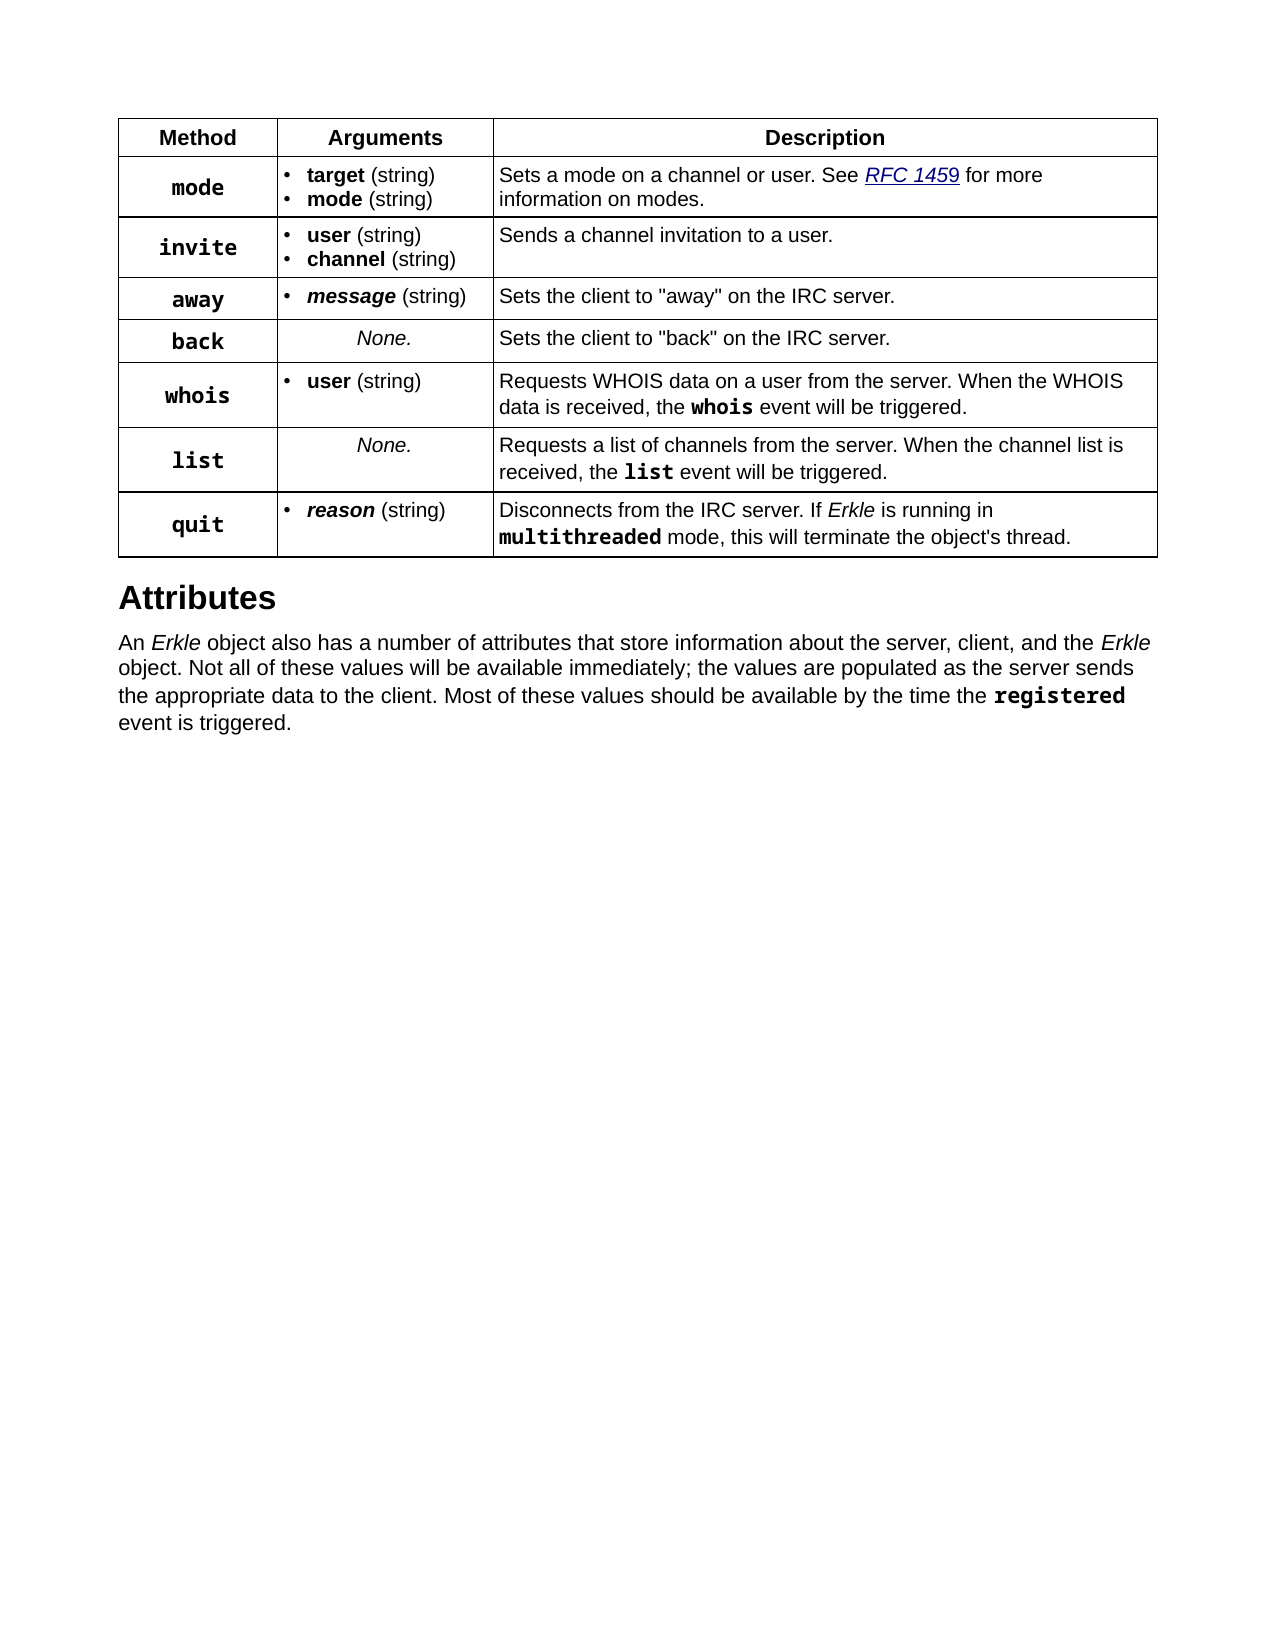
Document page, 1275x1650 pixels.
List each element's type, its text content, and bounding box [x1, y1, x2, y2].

table_cell mode [119, 157, 277, 216]
table_cell away [119, 278, 277, 319]
table_cell message (string) [278, 278, 493, 319]
table_header Description [494, 119, 1157, 156]
text An Erkle object also has a number of attributes that store information about the server, client, and the Erkle object. Not all of these values will be available immediately; the values are populated as the server sends the appropriate data to the client. Most of these values should be available by the time the registered event is triggered. [118, 629, 1157, 735]
table_cell target (string) mode (string) [278, 157, 493, 216]
table_cell Sets the client to "away" on the IRC server. [494, 278, 1157, 319]
table_cell Sets the client to "back" on the IRC server. [494, 320, 1157, 362]
table_cell Requests WHOIS data on a user from the server. When the WHOIS data is received, the whois event will be triggered. [494, 363, 1157, 427]
table_header Arguments [278, 119, 493, 156]
table_cell Requests a list of channels from the server. When the channel list is received, the list event will be triggered. [494, 428, 1157, 491]
table_cell user (string) channel (string) [278, 218, 493, 277]
table_cell None. [278, 428, 493, 491]
table_cell Sets a mode on a channel or user. See RFC 1459 for more information on modes. [494, 157, 1157, 216]
table_cell Disconnects from the IRC server. If Erkle is running in multithreaded mode, this will terminate the object's thread. [494, 493, 1157, 556]
table_cell back [119, 320, 277, 362]
table_cell None. [278, 320, 493, 362]
table_cell quit [119, 493, 277, 556]
table_cell user (string) [278, 363, 493, 427]
table_header Method [119, 119, 277, 156]
subtitle Attributes [118, 578, 1157, 617]
table_cell invite [119, 218, 277, 277]
table_cell reason (string) [278, 493, 493, 556]
table_cell list [119, 428, 277, 491]
table_cell whois [119, 363, 277, 427]
table_cell Sends a channel invitation to a user. [494, 218, 1157, 277]
